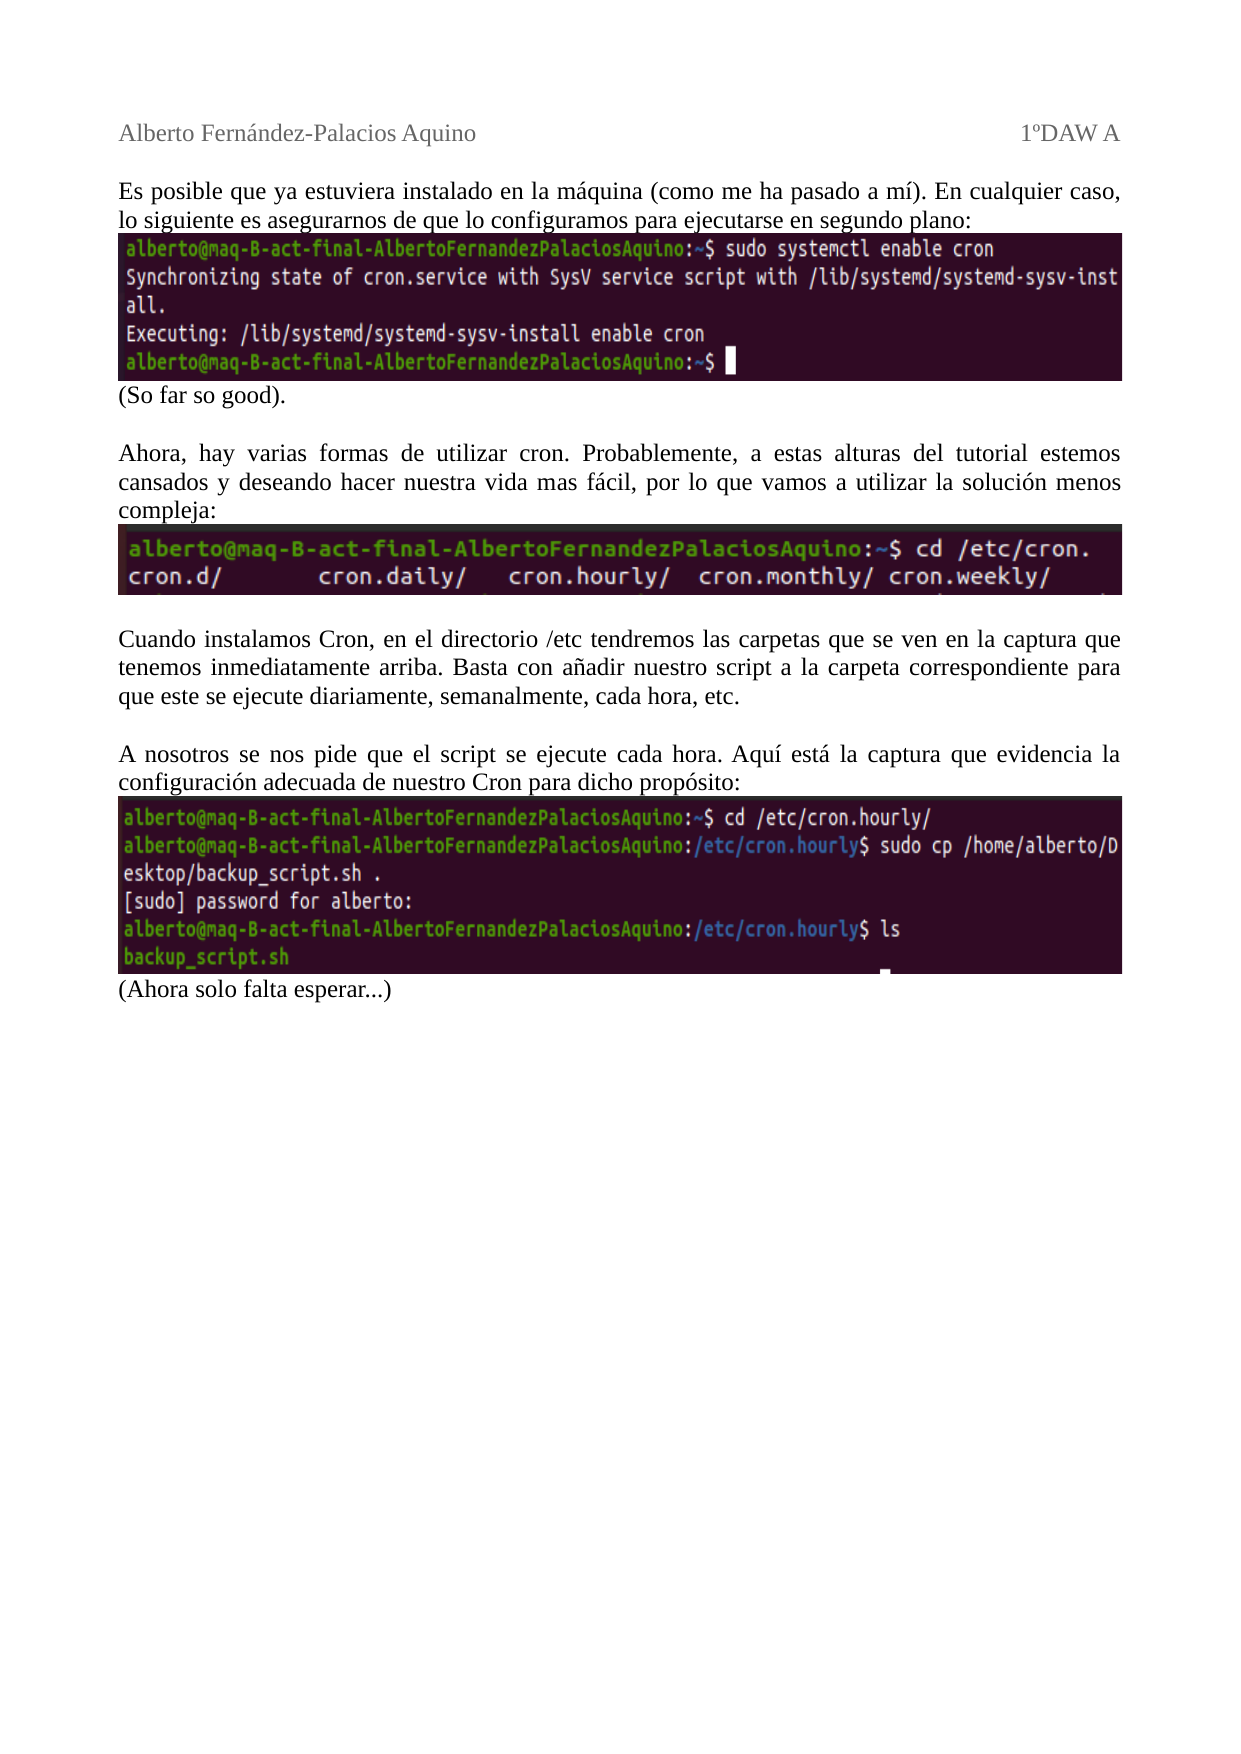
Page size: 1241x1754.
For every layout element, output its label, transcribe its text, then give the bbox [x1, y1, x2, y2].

text (Ahora solo falta esperar...) [118, 974, 1122, 1003]
text Es posible que ya estuviera instalado en la máquina (como me ha pasado a mí). En cualquier caso, lo siguiente es asegurarnos de que lo configuramos para ejecutarse en segundo plano: [118, 176, 1122, 233]
picture [118, 796, 1123, 974]
text (So far so good). [118, 381, 1122, 409]
text Ahora, hay varias formas de utilizar cron. Probablemente, a estas alturas del tutorial estemos cansados y deseando hacer nuestra vida mas fácil, por lo que vamos a utilizar la solución menos compleja: [118, 438, 1122, 524]
text A nosotros se nos pide que el script se ejecute cada hora. Aquí está la captura que evidencia la configuración adecuada de nuestro Cron para dicho propósito: [118, 739, 1122, 796]
picture [118, 524, 1123, 595]
picture [118, 233, 1123, 381]
text Cuando instalamos Cron, en el directorio /etc tendremos las carpetas que se ven en la captura que tenemos inmediatamente arriba. Basta con añadir nuestro script a la carpeta correspondiente para que este se ejecute diariamente, semanalmente, cada hora, etc. [118, 624, 1122, 710]
